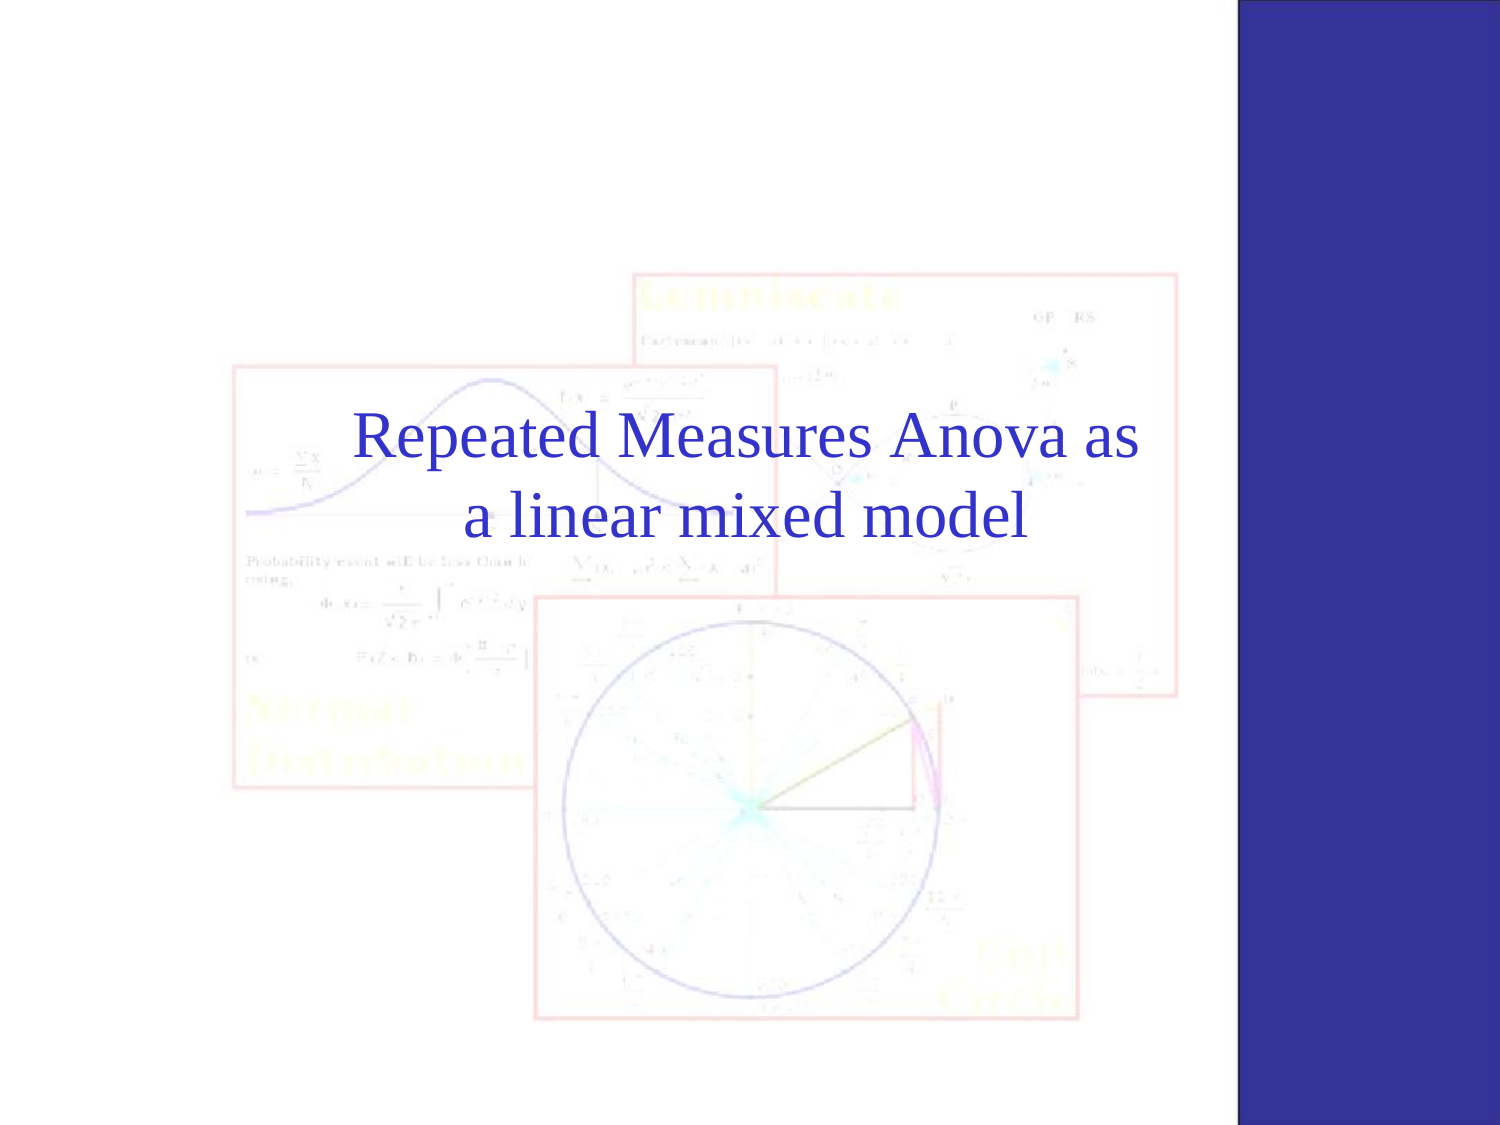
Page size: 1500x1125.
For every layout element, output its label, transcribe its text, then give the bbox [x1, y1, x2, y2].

title Repeated Measures Anova as a linear mixed model [265, 383, 1229, 559]
picture [0, 0, 1500, 1125]
